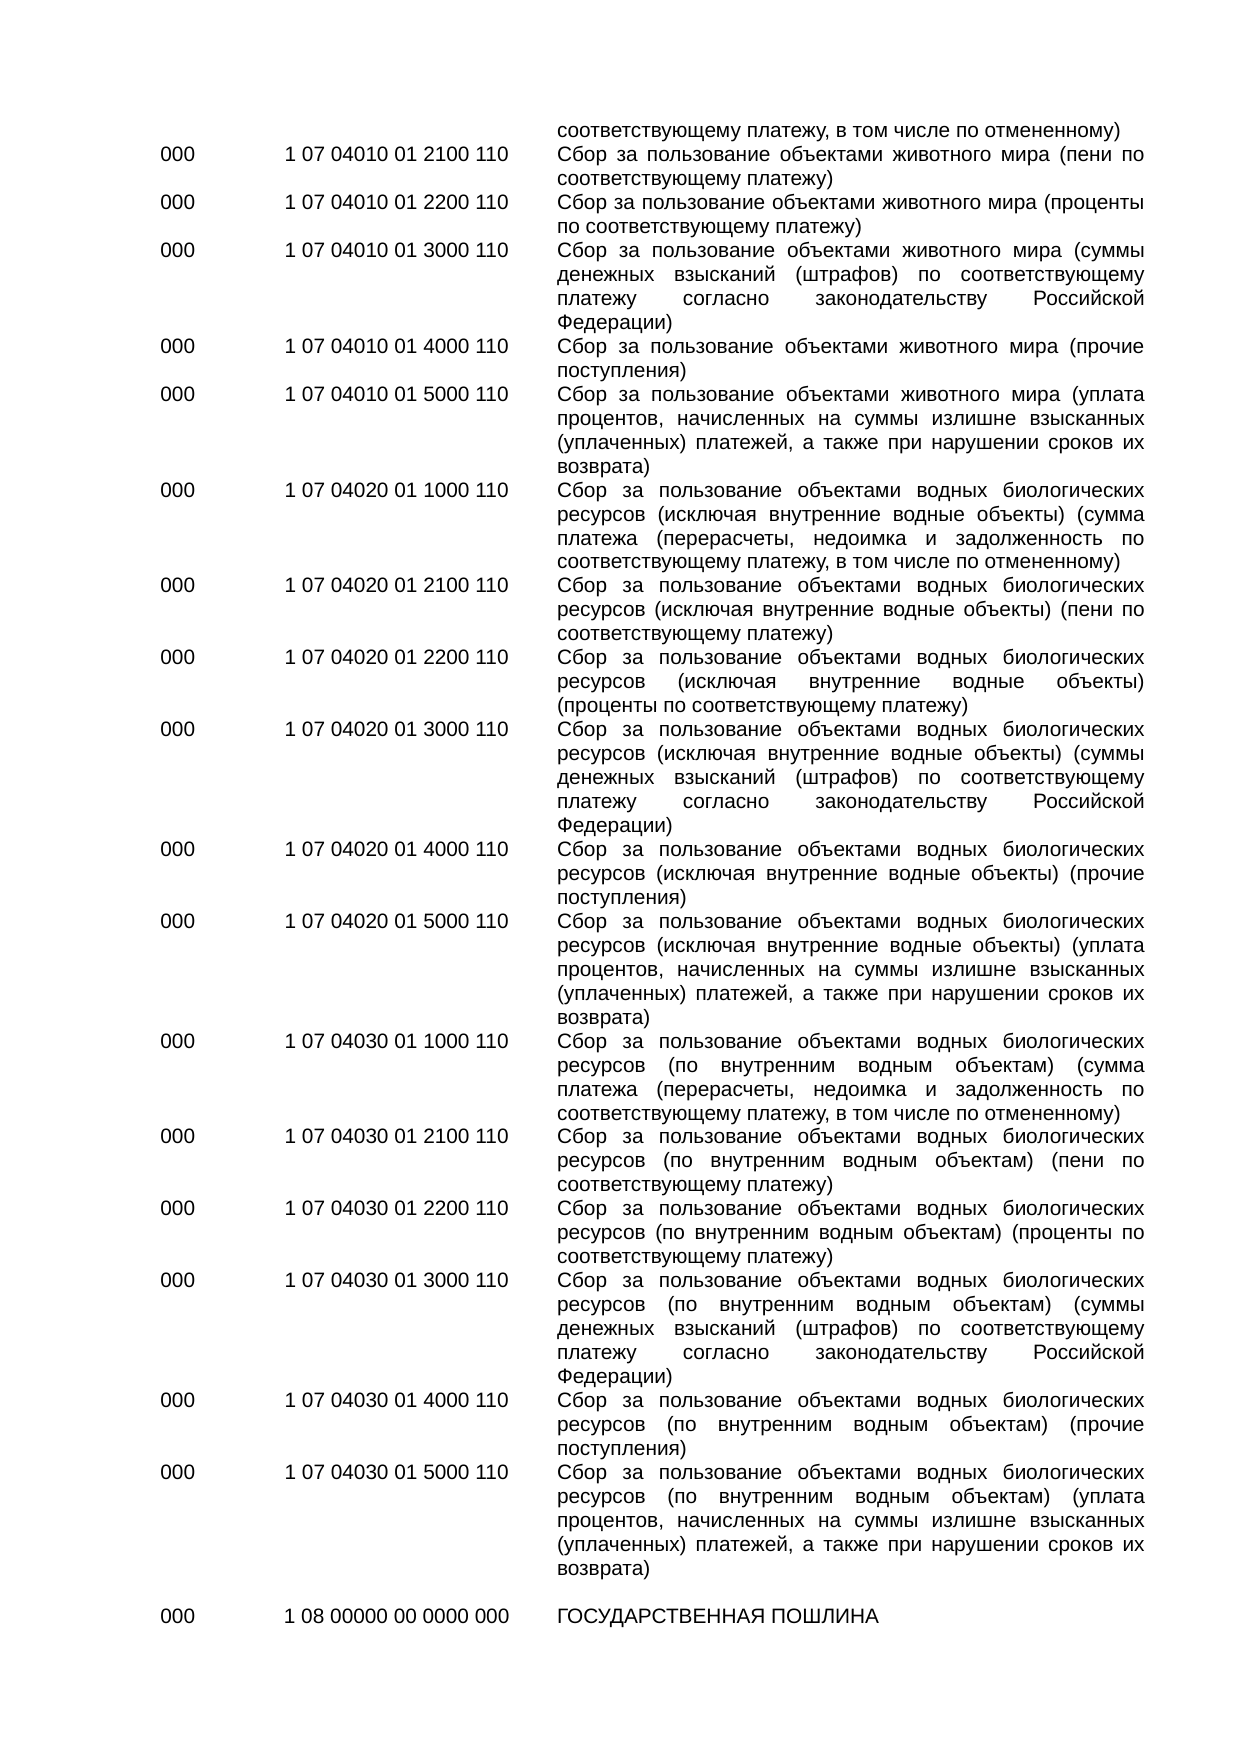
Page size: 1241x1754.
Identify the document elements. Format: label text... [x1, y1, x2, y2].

table_cell 000 [118, 1268, 237, 1388]
table_cell [237, 118, 556, 142]
table_cell Сбор за пользование объектами водных биологических ресурсов (исключая внутренние водные объекты) (прочие поступления) [556, 837, 1146, 909]
table_cell 1 07 04020 01 1000 110 [237, 478, 556, 573]
table_cell Сбор за пользование объектами водных биологических ресурсов (исключая внутренние водные объекты) (проценты по соответствующему платежу) [556, 645, 1146, 717]
table_cell 1 07 04010 01 2200 110 [237, 190, 556, 238]
table_cell 000 [118, 573, 237, 645]
table_cell Сбор за пользование объектами животного мира (прочие поступления) [556, 334, 1146, 382]
table_cell 1 07 04010 01 3000 110 [237, 238, 556, 334]
table_cell 1 07 04020 01 3000 110 [237, 717, 556, 837]
table_cell 000 [118, 382, 237, 477]
table_cell 1 07 04030 01 2100 110 [237, 1124, 556, 1196]
table_cell Сбор за пользование объектами животного мира (пени по соответствующему платежу) [556, 142, 1146, 190]
table_cell Сбор за пользование объектами животного мира (уплата процентов, начисленных на суммы излишне взысканных (уплаченных) платежей, а также при нарушении сроков их возврата) [556, 382, 1146, 477]
table_cell [237, 1580, 556, 1603]
table_cell Сбор за пользование объектами водных биологических ресурсов (исключая внутренние водные объекты) (уплата процентов, начисленных на суммы излишне взысканных (уплаченных) платежей, а также при нарушении сроков их возврата) [556, 909, 1146, 1028]
table_cell 000 [118, 478, 237, 573]
table_cell Сбор за пользование объектами водных биологических ресурсов (исключая внутренние водные объекты) (пени по соответствующему платежу) [556, 573, 1146, 645]
table_cell соответствующему платежу, в том числе по отмененному) [556, 118, 1146, 142]
table_cell 1 07 04010 01 4000 110 [237, 334, 556, 382]
table_cell Сбор за пользование объектами животного мира (проценты по соответствующему платежу) [556, 190, 1146, 238]
table_cell 000 [118, 334, 237, 382]
table_cell 000 [118, 1196, 237, 1268]
table_cell Сбор за пользование объектами водных биологических ресурсов (исключая внутренние водные объекты) (суммы денежных взысканий (штрафов) по соответствующему платежу согласно законодательству Российской Федерации) [556, 717, 1146, 837]
table_cell 000 [118, 837, 237, 909]
table_cell 000 [118, 1604, 237, 1627]
table_cell 1 07 04020 01 4000 110 [237, 837, 556, 909]
table_cell 1 07 04030 01 2200 110 [237, 1196, 556, 1268]
table_cell 1 07 04030 01 5000 110 [237, 1460, 556, 1579]
table_cell 000 [118, 1460, 237, 1579]
table_cell 1 07 04020 01 2100 110 [237, 573, 556, 645]
table_cell 1 07 04010 01 2100 110 [237, 142, 556, 190]
table_cell 000 [118, 1388, 237, 1460]
table_cell [556, 1580, 1146, 1603]
table_cell 1 07 04020 01 5000 110 [237, 909, 556, 1028]
table_cell Сбор за пользование объектами водных биологических ресурсов (по внутренним водным объектам) (суммы денежных взысканий (штрафов) по соответствующему платежу согласно законодательству Российской Федерации) [556, 1268, 1146, 1388]
table_cell 000 [118, 909, 237, 1028]
table_cell Сбор за пользование объектами водных биологических ресурсов (по внутренним водным объектам) (проценты по соответствующему платежу) [556, 1196, 1146, 1268]
table_cell [118, 118, 237, 142]
table_cell 1 08 00000 00 0000 000 [237, 1604, 556, 1627]
table_cell 000 [118, 190, 237, 238]
table_cell 000 [118, 717, 237, 837]
table_cell Сбор за пользование объектами водных биологических ресурсов (по внутренним водным объектам) (прочие поступления) [556, 1388, 1146, 1460]
table_cell 1 07 04010 01 5000 110 [237, 382, 556, 477]
table_cell Сбор за пользование объектами водных биологических ресурсов (по внутренним водным объектам) (пени по соответствующему платежу) [556, 1124, 1146, 1196]
table_cell Сбор за пользование объектами животного мира (суммы денежных взысканий (штрафов) по соответствующему платежу согласно законодательству Российской Федерации) [556, 238, 1146, 334]
table_cell ГОСУДАРСТВЕННАЯ ПОШЛИНА [556, 1604, 1146, 1627]
table_cell 1 07 04020 01 2200 110 [237, 645, 556, 717]
table_cell 1 07 04030 01 4000 110 [237, 1388, 556, 1460]
table_cell Сбор за пользование объектами водных биологических ресурсов (по внутренним водным объектам) (уплата процентов, начисленных на суммы излишне взысканных (уплаченных) платежей, а также при нарушении сроков их возврата) [556, 1460, 1146, 1579]
table_cell 000 [118, 142, 237, 190]
table_cell 000 [118, 1029, 237, 1124]
table_cell 1 07 04030 01 3000 110 [237, 1268, 556, 1388]
table_cell 000 [118, 1124, 237, 1196]
table_cell [118, 1580, 237, 1603]
table_cell Сбор за пользование объектами водных биологических ресурсов (исключая внутренние водные объекты) (сумма платежа (перерасчеты, недоимка и задолженность по соответствующему платежу, в том числе по отмененному) [556, 478, 1146, 573]
table_cell Сбор за пользование объектами водных биологических ресурсов (по внутренним водным объектам) (сумма платежа (перерасчеты, недоимка и задолженность по соответствующему платежу, в том числе по отмененному) [556, 1029, 1146, 1124]
table_cell 1 07 04030 01 1000 110 [237, 1029, 556, 1124]
table_cell 000 [118, 238, 237, 334]
table_cell 000 [118, 645, 237, 717]
